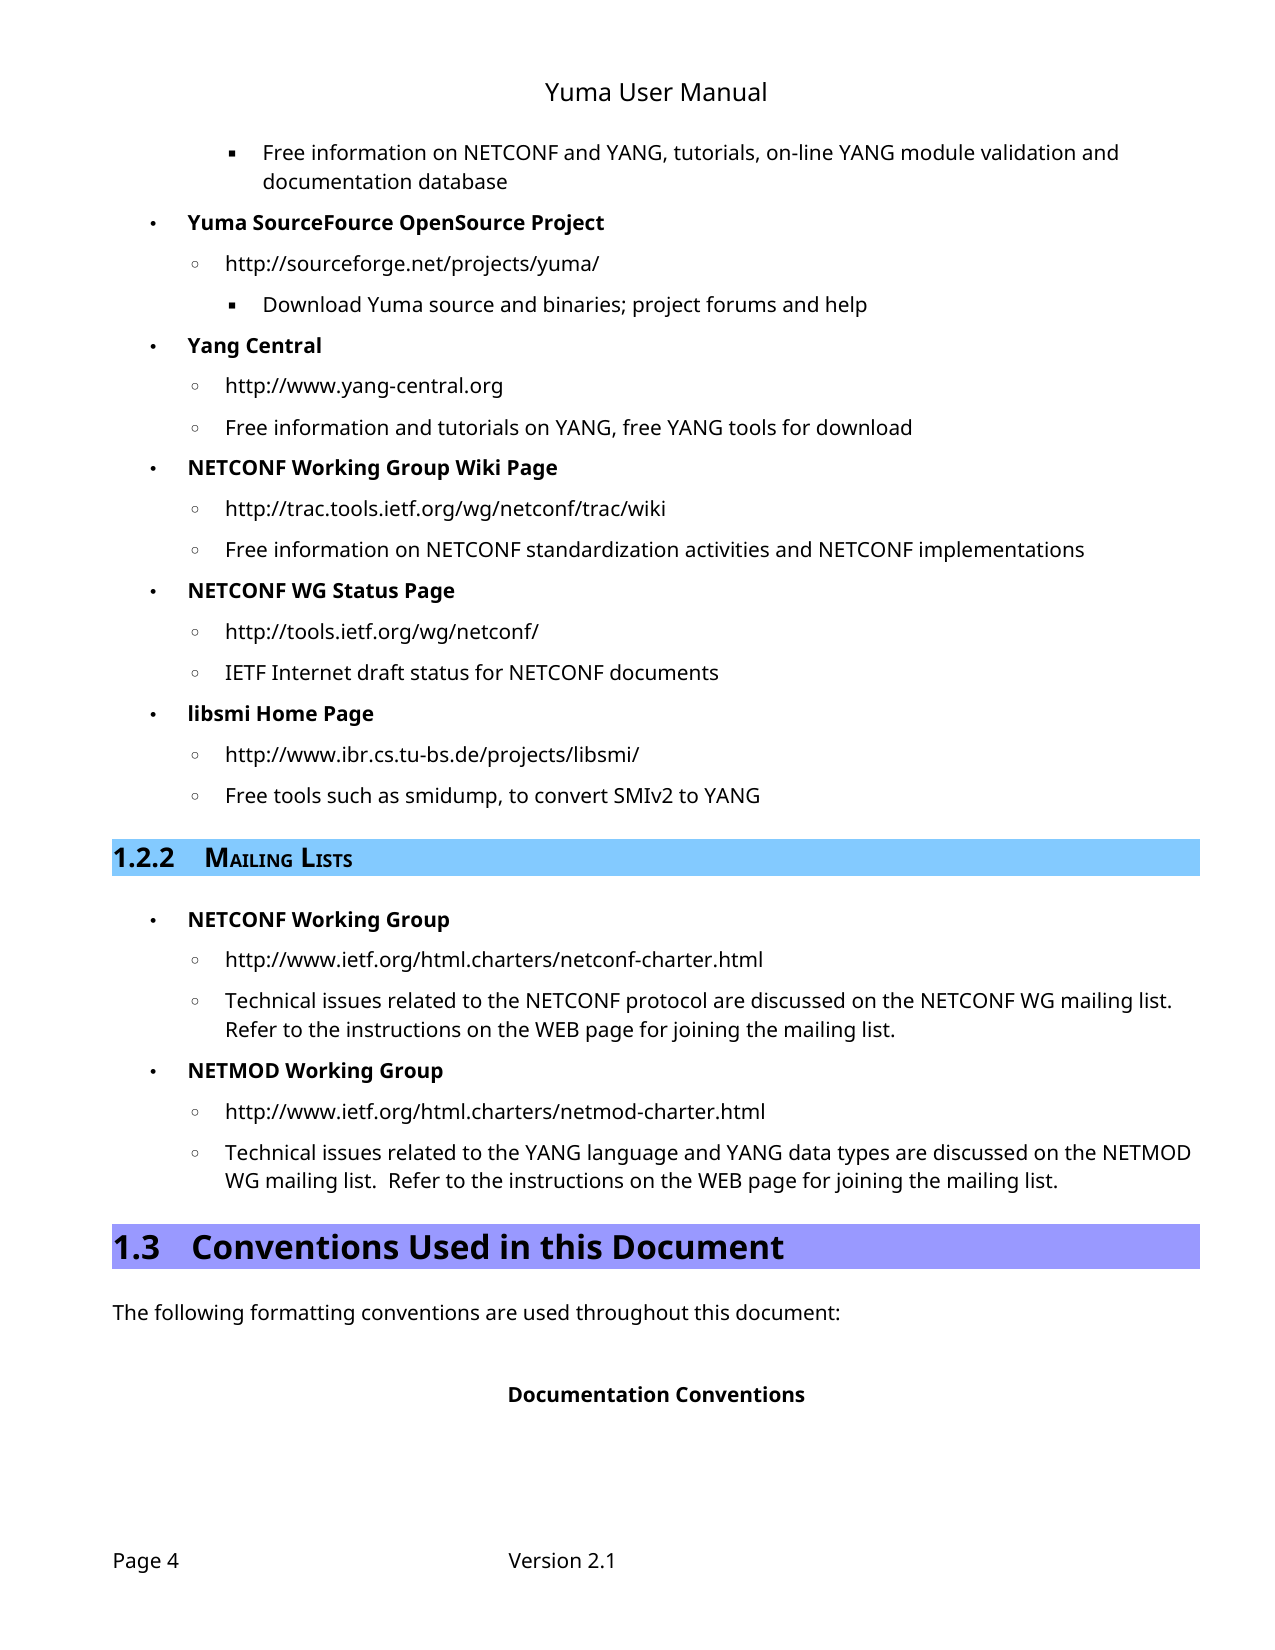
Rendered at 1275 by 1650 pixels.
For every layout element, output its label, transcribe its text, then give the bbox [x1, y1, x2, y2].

list http://www.ietf.org/html.charters/netmod-charter.html [187, 1097, 1200, 1125]
list http://www.yang-central.org [187, 372, 1200, 400]
list Yang Central [150, 331, 1200, 359]
subtitle Mailing Lists [112, 839, 1200, 876]
list Free information on NETCONF standardization activities and NETCONF implementations [187, 535, 1200, 564]
subtitle Documentation Conventions [127, 1380, 1185, 1409]
list http://www.ibr.cs.tu-bs.de/projects/libsmi/ [187, 740, 1200, 768]
list Free information and tutorials on YANG, free YANG tools for download [187, 413, 1200, 441]
list NETCONF WG Status Page [150, 576, 1200, 605]
list NETCONF Working Group Wiki Page [150, 453, 1200, 482]
list Free tools such as smidump, to convert SMIv2 to YANG [187, 781, 1200, 809]
list Download Yuma source and binaries; project forums and help [225, 290, 1200, 318]
list IETF Internet draft status for NETCONF documents [187, 658, 1200, 687]
subtitle Conventions Used in this Document [112, 1224, 1200, 1269]
list Free information on NETCONF and YANG, tutorials, on-line YANG module validation and documentation database [225, 138, 1200, 195]
list libsmi Home Page [150, 699, 1200, 728]
list http://sourceforge.net/projects/yuma/ [187, 249, 1200, 277]
text The following formatting conventions are used throughout this document: [112, 1298, 1200, 1327]
list http://tools.ietf.org/wg/netconf/ [187, 617, 1200, 646]
list Yuma SourceFource OpenSource Project [150, 208, 1200, 236]
list NETCONF Working Group [150, 905, 1200, 933]
list http://www.ietf.org/html.charters/netconf-charter.html [187, 946, 1200, 974]
list http://trac.tools.ietf.org/wg/netconf/trac/wiki [187, 494, 1200, 523]
list Technical issues related to the YANG language and YANG data types are discussed on the NETMOD WG mailing list. Refer to the instructions on the WEB page for joining the mailing list. [187, 1138, 1200, 1195]
list Technical issues related to the NETCONF protocol are discussed on the NETCONF WG mailing list. Refer to the instructions on the WEB page for joining the mailing list. [187, 987, 1200, 1043]
list NETMOD Working Group [150, 1056, 1200, 1084]
